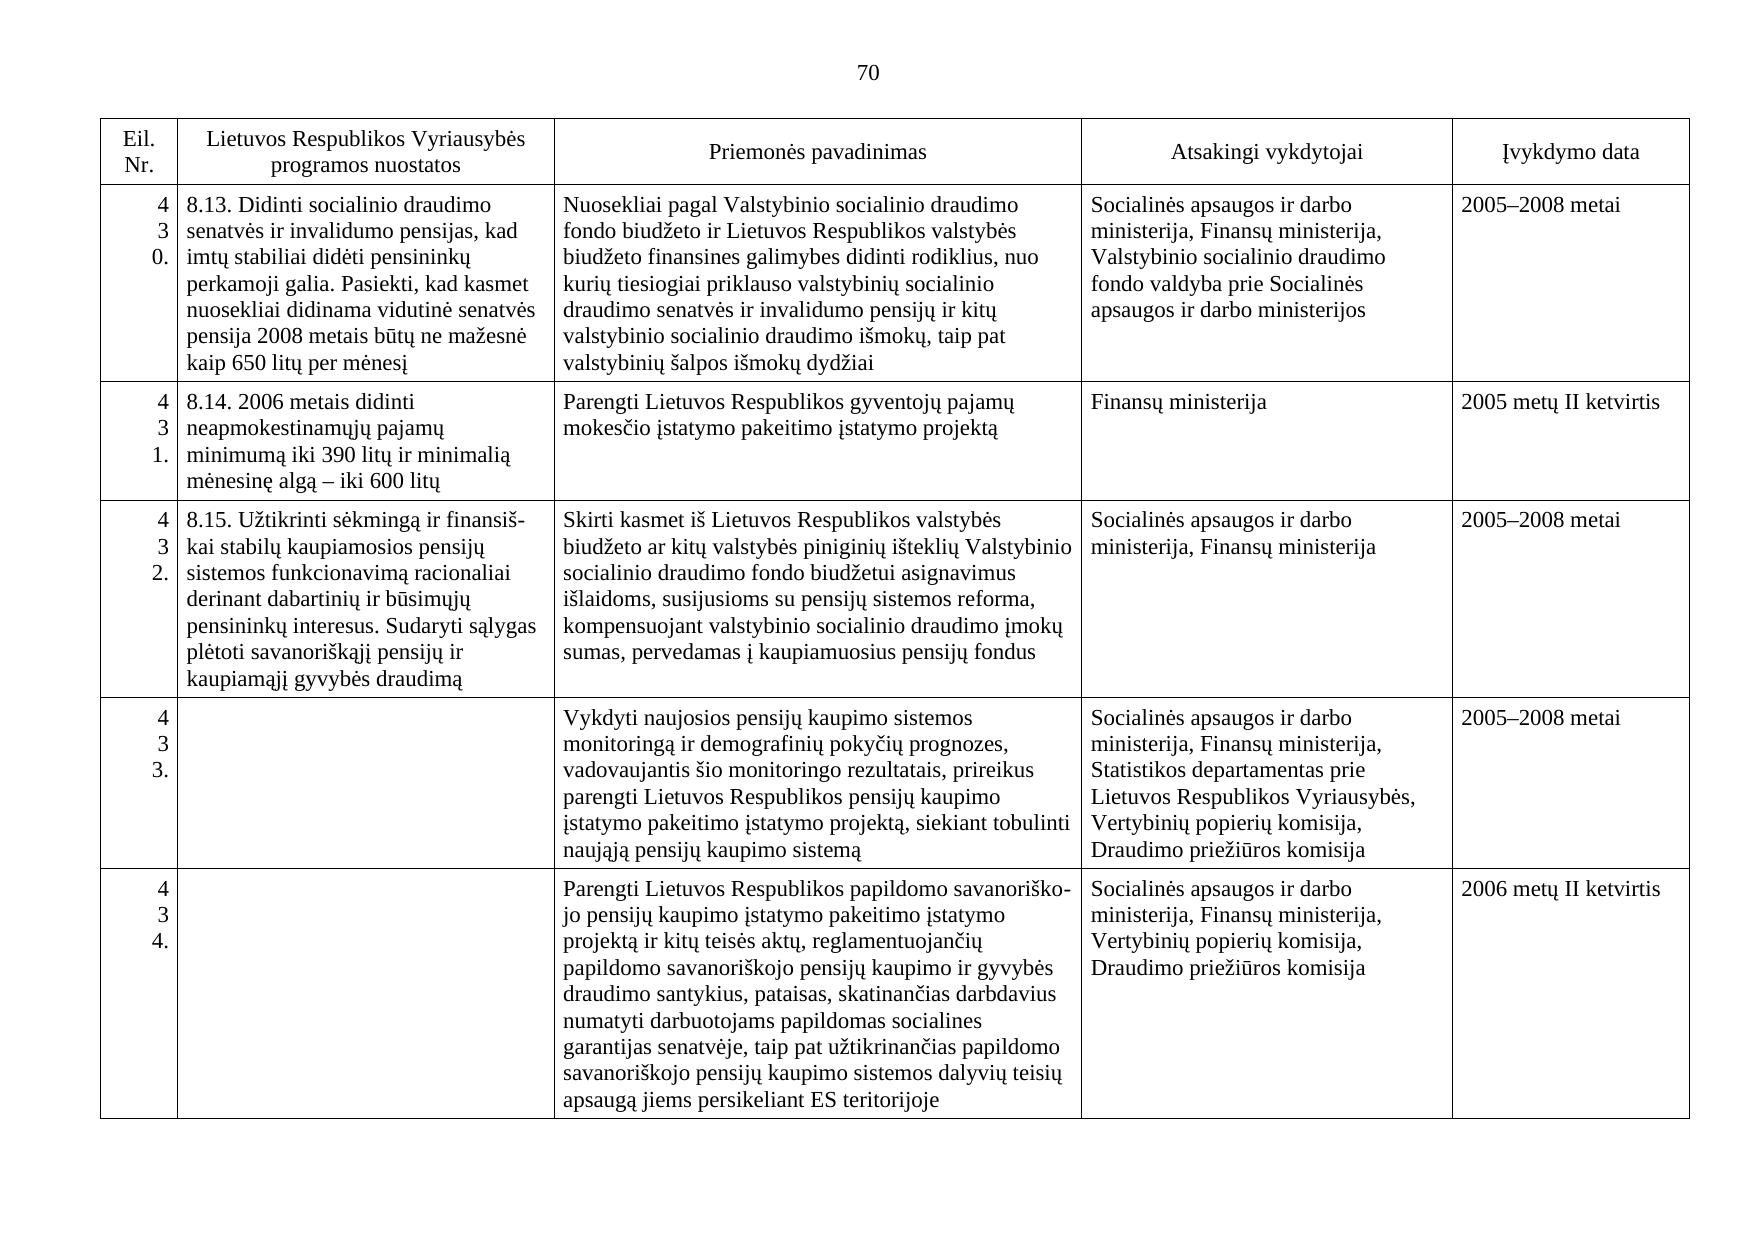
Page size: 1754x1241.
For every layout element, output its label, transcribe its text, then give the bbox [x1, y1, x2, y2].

table_cell [101, 382, 177, 499]
table_cell 2005–2008 metai [1453, 698, 1689, 868]
table_cell 8.15. Užtikrinti sėkmingą ir finansiš­kai stabilų kaupiamosios pensijų sistemos funkcionavimą racionaliai derinant dabartinių ir būsimųjų pensininkų interesus. Sudaryti sąlygas plėtoti savanoriškąjį pensijų ir kaupiamąjį gyvybės draudimą [178, 501, 554, 697]
table_cell [101, 185, 177, 381]
table_cell [101, 698, 177, 868]
table_cell 2005 metų II ketvirtis [1453, 382, 1689, 499]
table_cell [101, 869, 177, 1118]
table_cell 8.14. 2006 metais didinti neapmokestina­mųjų pajamų minimumą iki 390 litų ir minimalią mėnesinę algą – iki 600 litų [178, 382, 554, 499]
table_cell [178, 869, 554, 1118]
table_cell [101, 501, 177, 697]
table_header Lietuvos Respublikos Vyriausybės programos nuostatos [178, 119, 554, 184]
table_cell [178, 698, 554, 868]
table_header Eil. Nr. [101, 119, 177, 184]
table_header Atsakingi vykdytojai [1082, 119, 1452, 184]
table_cell Socialinės apsaugos ir darbo ministerija, Finansų ministerija, Valstybinio socialinio draudimo fondo valdyba prie Socialinės apsaugos ir darbo ministerijos [1082, 185, 1452, 381]
table_header Įvykdymo data [1453, 119, 1689, 184]
table_cell Parengti Lietuvos Respublikos papildomo savanoriško­jo pensijų kaupimo įstatymo pakeitimo įstatymo projektą ir kitų teisės aktų, reglamentuojančių papildomo savanoriškojo pensijų kaupimo ir gyvybės draudimo santykius, pataisas, skatinančias darbdavius numatyti darbuotojams papildomas socialines garantijas senatvėje, taip pat užtikrinančias papildomo savanoriškojo pensijų kaupimo sistemos dalyvių teisių apsaugą jiems persikeliant ES teritorijoje [555, 869, 1081, 1118]
table_cell Skirti kasmet iš Lietuvos Respublikos valstybės biudžeto ar kitų valstybės piniginių išteklių Valstybinio socialinio draudimo fondo biudžetui asignavimus išlaidoms, susijusioms su pensijų sistemos reforma, kompensuojant valstybinio socialinio draudimo įmokų sumas, pervedamas į kaupiamuosius pensijų fondus [555, 501, 1081, 697]
table_cell Socialinės apsaugos ir darbo ministerija, Finansų ministerija [1082, 501, 1452, 697]
table_cell Nuosekliai pagal Valstybinio socialinio draudimo fondo biudžeto ir Lietuvos Respublikos valstybės biudžeto finansines galimybes didinti rodiklius, nuo kurių tiesiogiai priklauso valstybinių socialinio draudimo senatvės ir invalidumo pensijų ir kitų valstybinio socialinio draudimo išmokų, taip pat valstybinių šalpos išmokų dydžiai [555, 185, 1081, 381]
table_cell Socialinės apsaugos ir darbo ministerija, Finansų ministerija, Vertybinių popierių komisija, Draudimo priežiūros komisija [1082, 869, 1452, 1118]
table_cell 2006 metų II ketvirtis [1453, 869, 1689, 1118]
table_cell Socialinės apsaugos ir darbo ministerija, Finansų ministerija, Statistikos departamentas prie Lietuvos Respublikos Vyriausybės, Vertybinių popierių komisija, Draudimo priežiūros komisija [1082, 698, 1452, 868]
table_cell Vykdyti naujosios pensijų kaupimo sistemos monitoringą ir demografinių pokyčių prognozes, vadovaujantis šio monitoringo rezultatais, prireikus parengti Lietuvos Respublikos pensijų kaupimo įstatymo pakeitimo įstatymo projektą, siekiant tobulinti naująją pensijų kaupimo sistemą [555, 698, 1081, 868]
table_cell 2005–2008 metai [1453, 185, 1689, 381]
table_cell Finansų ministerija [1082, 382, 1452, 499]
table_cell Parengti Lietuvos Respublikos gyventojų pajamų mokesčio įstatymo pakeitimo įstatymo projektą [555, 382, 1081, 499]
table_cell 8.13. Didinti socialinio draudimo senatvės ir invalidumo pensijas, kad imtų stabiliai didėti pensininkų perkamoji galia. Pasiekti, kad kasmet nuosekliai didinama vidutinė senatvės pensija 2008 metais būtų ne mažesnė kaip 650 litų per mėnesį [178, 185, 554, 381]
table_header Priemonės pavadinimas [555, 119, 1081, 184]
table_cell 2005–2008 metai [1453, 501, 1689, 697]
